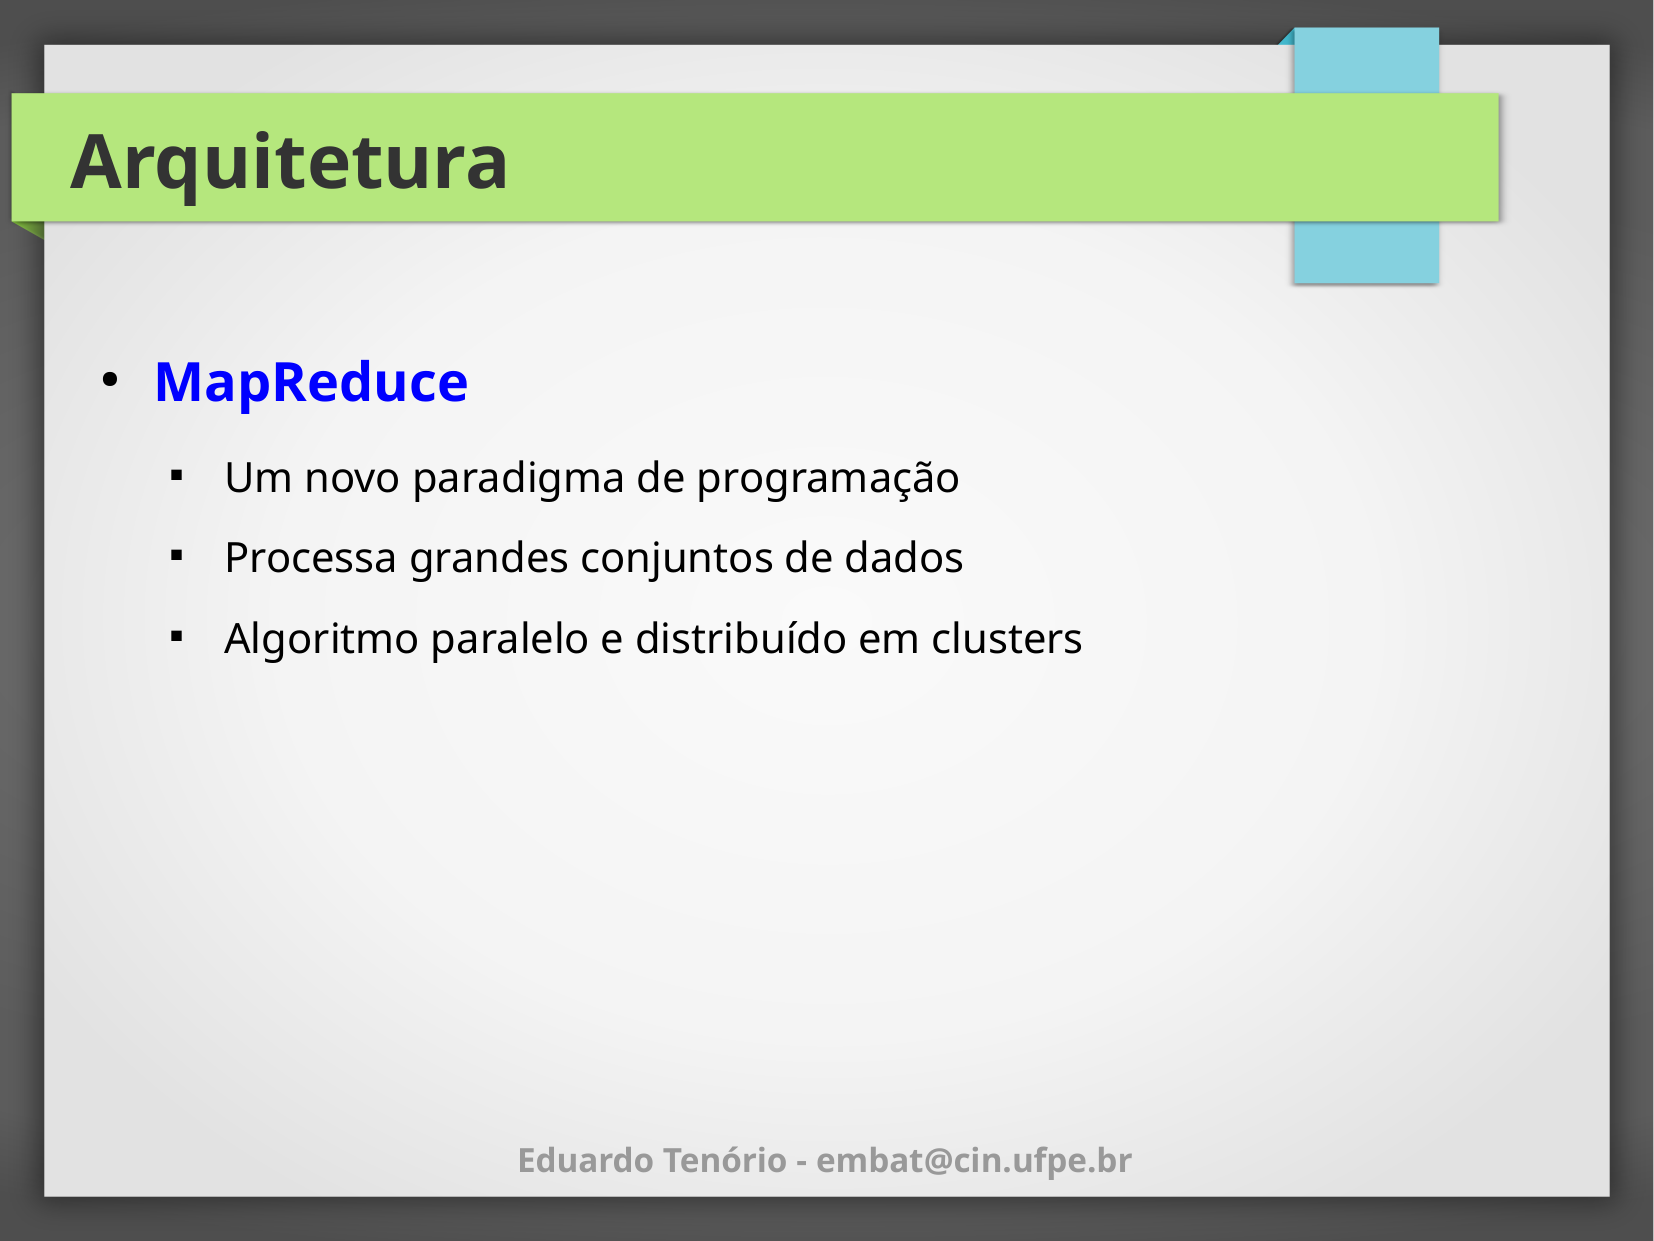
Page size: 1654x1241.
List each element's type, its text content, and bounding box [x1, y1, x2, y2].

list MapReduce Um novo paradigma de programação Processa grandes conjuntos de dados Algoritmo paralelo e distribuído em clusters [82, 343, 1538, 1063]
picture [0, 0, 1654, 1241]
title Arquitetura [70, 97, 1229, 221]
text_box Eduardo Tenório - embat@cin.ufpe.br [45, 1130, 1606, 1201]
